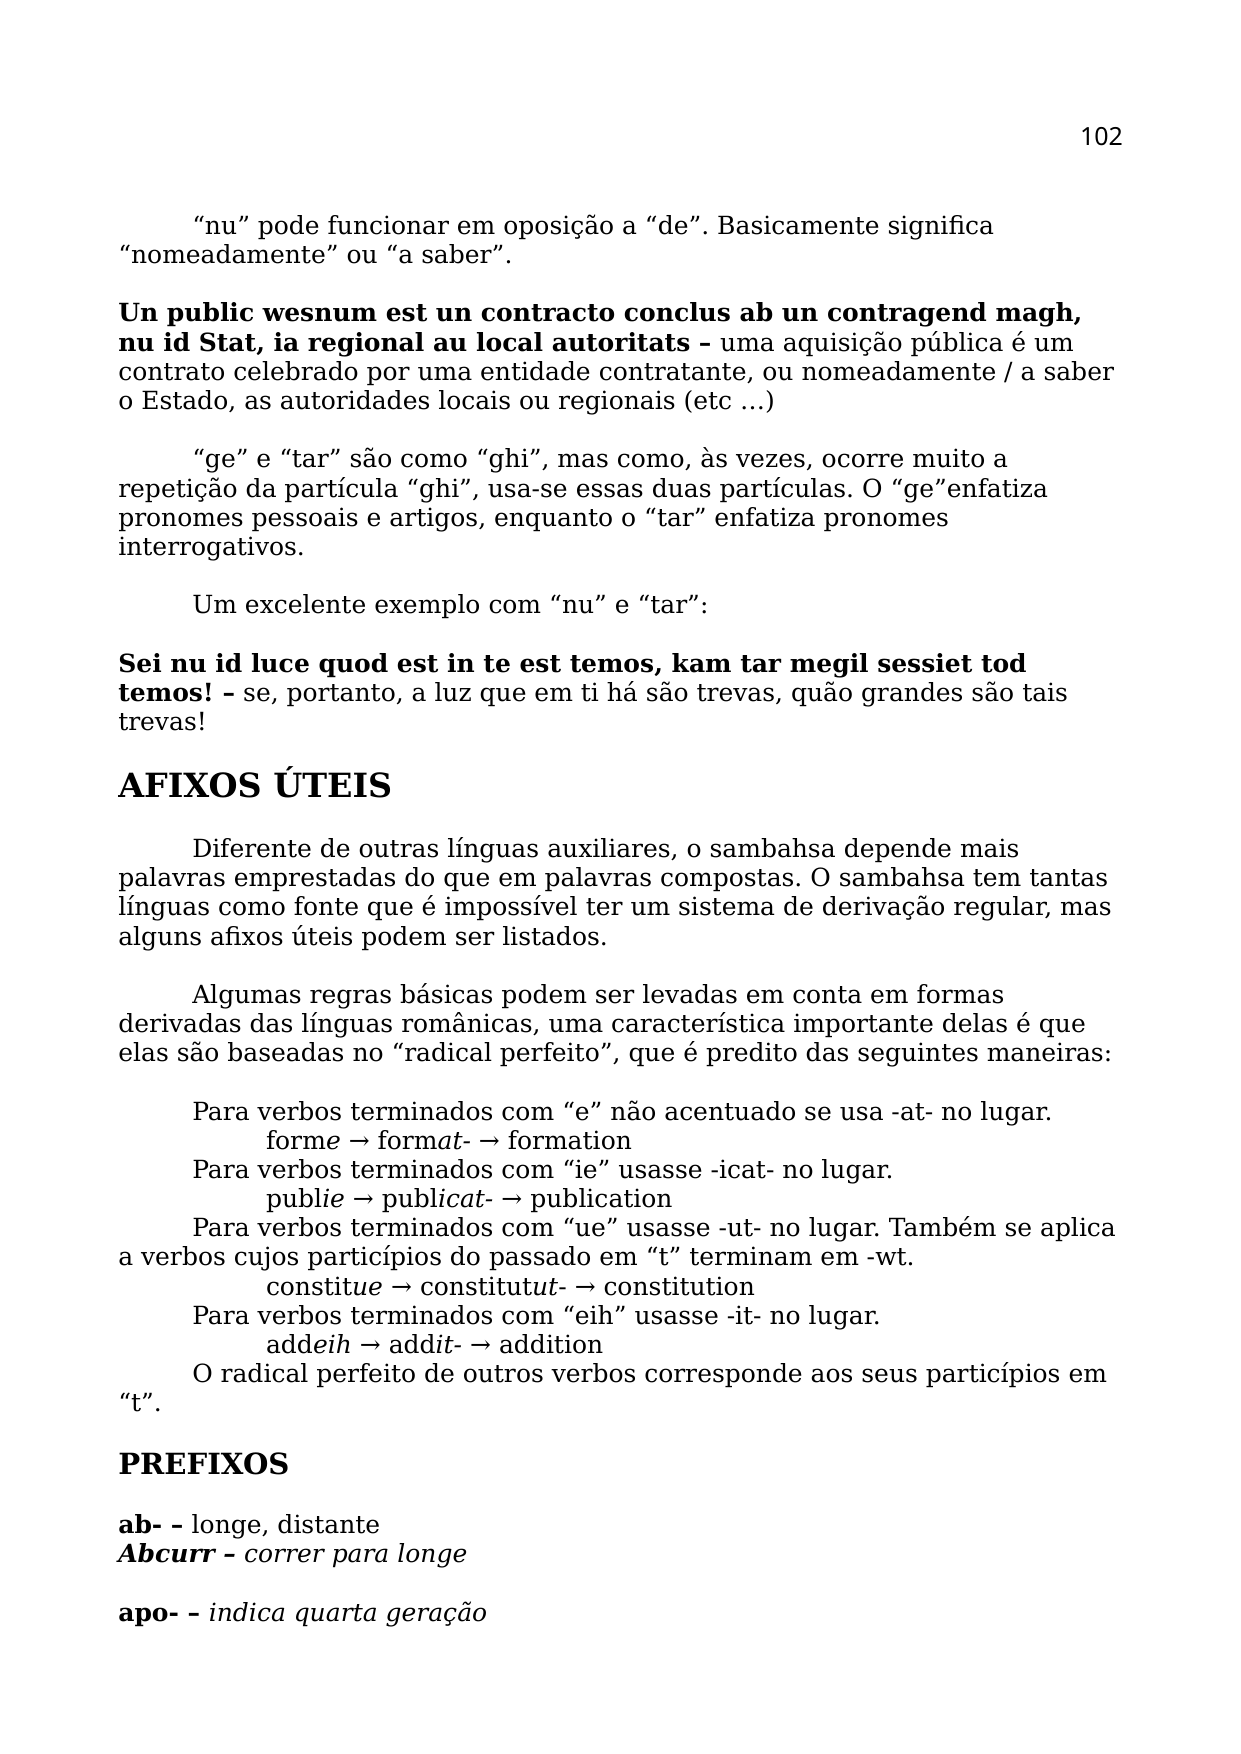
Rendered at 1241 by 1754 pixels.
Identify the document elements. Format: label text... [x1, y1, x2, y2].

text Algumas regras básicas podem ser levadas em conta em formas derivadas das línguas românicas, uma característica importante delas é que elas são baseadas no “radical perfeito”, que é predito das seguintes maneiras: [118, 980, 1123, 1067]
text forme → format- → formation [118, 1126, 1123, 1155]
text Abcurr – correr para longe [118, 1539, 1123, 1569]
text publie → publicat- → publication [118, 1184, 1123, 1213]
text apo- – indica quarta geração [118, 1598, 1123, 1627]
text Para verbos terminados com “ie” usasse -icat- no lugar. [118, 1155, 1123, 1184]
text Um excelente exemplo com “nu” e “tar”: [118, 590, 1123, 619]
text constitue → constitutut- → constitution [118, 1272, 1123, 1301]
text O radical perfeito de outros verbos corresponde aos seus particípios em “t”. [118, 1359, 1123, 1417]
text Para verbos terminados com “e” não acentuado se usa -at- no lugar. [118, 1097, 1123, 1126]
text “ge” e “tar” são como “ghi”, mas como, às vezes, ocorre muito a repetição da partícula “ghi”, usa-se essas duas partículas. O “ge”enfatiza pronomes pessoais e artigos, enquanto o “tar” enfatiza pronomes interrogativos. [118, 444, 1123, 561]
text Para verbos terminados com “eih” usasse -it- no lugar. [118, 1301, 1123, 1330]
text Sei nu id luce quod est in te est temos, kam tar megil sessiet tod temos! – se, portanto, a luz que em ti há são trevas, quão grandes são tais trevas! [118, 649, 1123, 737]
text ab- – longe, distante [118, 1510, 1123, 1539]
subtitle PREFIXOS [118, 1447, 1123, 1481]
text Para verbos terminados com “ue” usasse -ut- no lugar. Também se aplica a verbos cujos particípios do passado em “t” terminam em -wt. [118, 1213, 1123, 1272]
subtitle AFIXOS ÚTEIS [118, 766, 1123, 805]
text addeih → addit- → addition [118, 1330, 1123, 1359]
text “nu” pode funcionar em oposição a “de”. Basicamente significa “nomeadamente” ou “a saber”. [118, 211, 1123, 269]
text Diferente de outras línguas auxiliares, o sambahsa depende mais palavras emprestadas do que em palavras compostas. O sambahsa tem tantas línguas como fonte que é impossível ter um sistema de derivação regular, mas alguns afixos úteis podem ser listados. [118, 834, 1123, 951]
text Un public wesnum est un contracto conclus ab un contragend magh, nu id Stat, ia regional au local autoritats – uma aquisição pública é um contrato celebrado por uma entidade contratante, ou nomeadamente / a saber o Estado, as autoridades locais ou regionais (etc …) [118, 298, 1123, 415]
